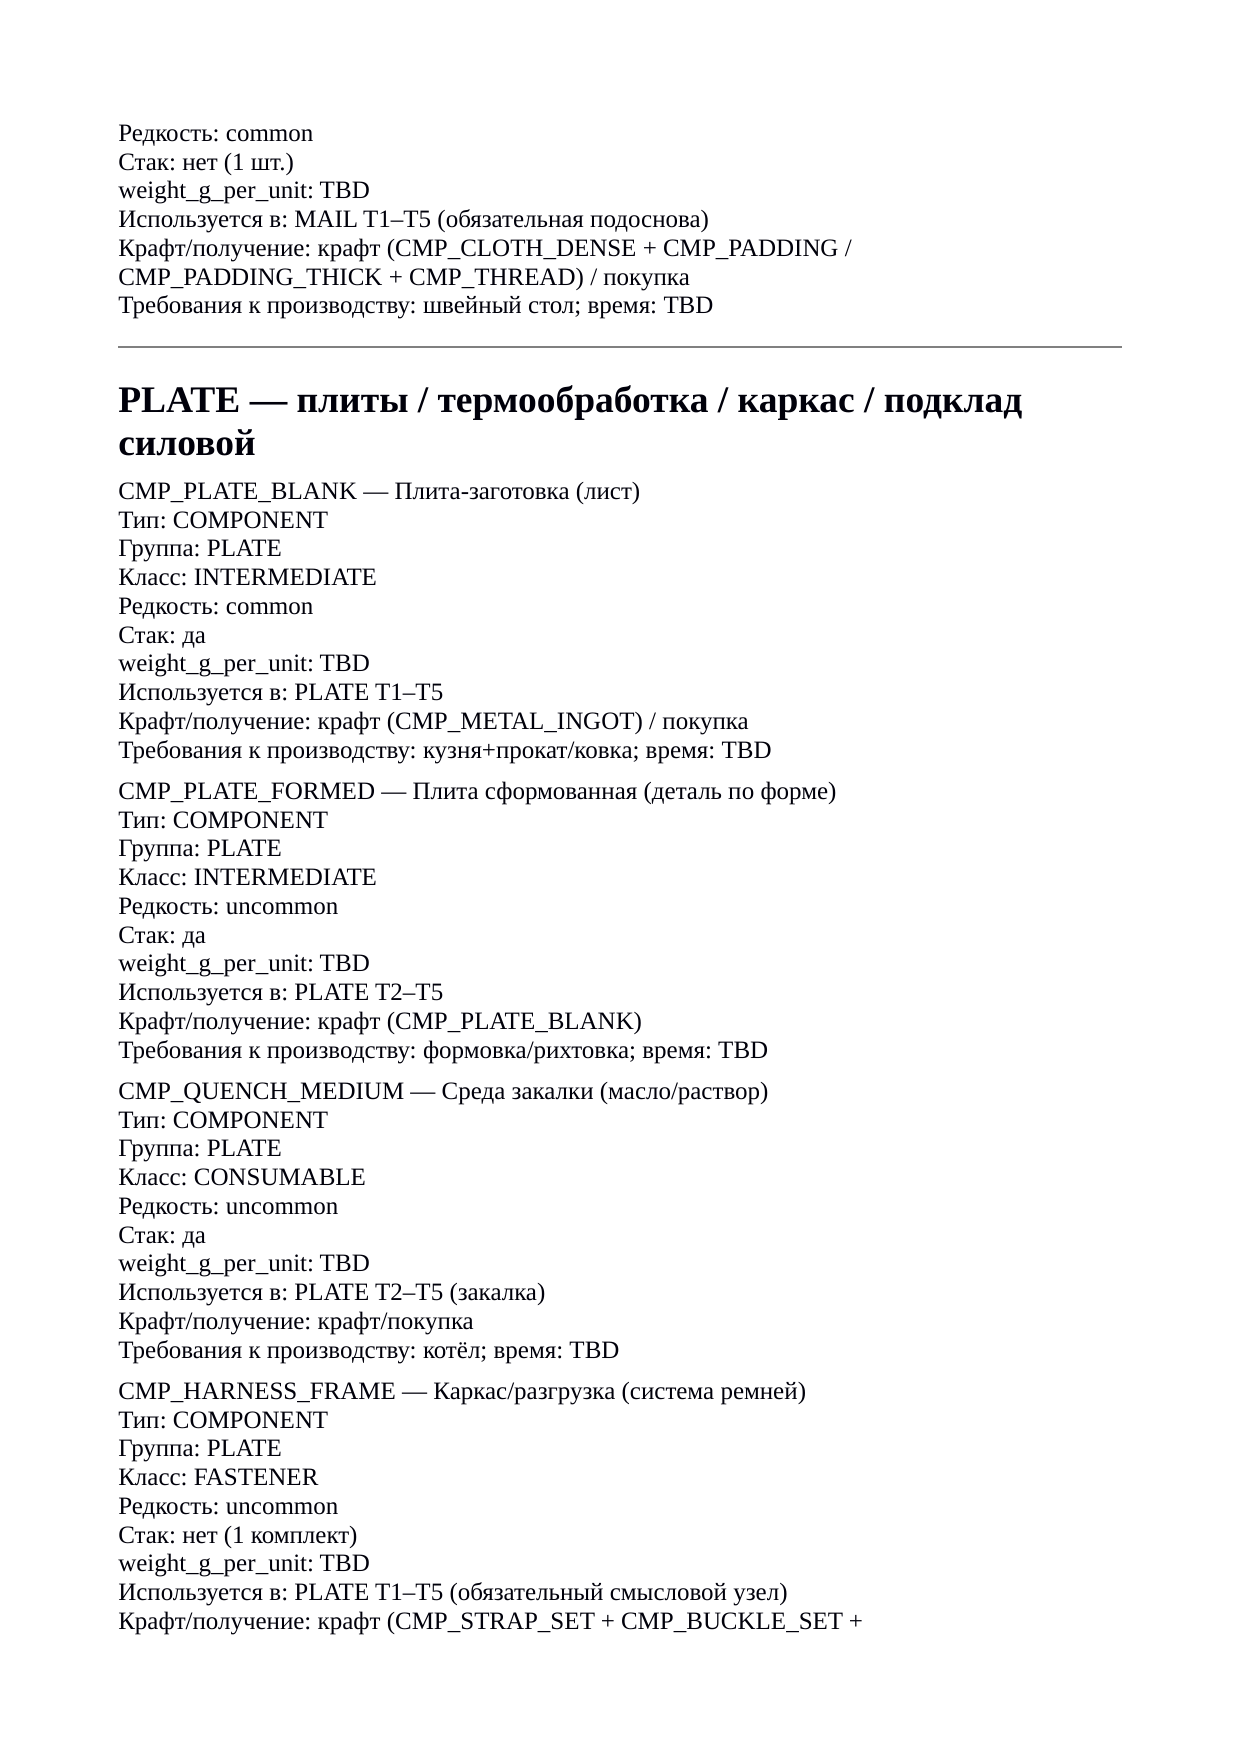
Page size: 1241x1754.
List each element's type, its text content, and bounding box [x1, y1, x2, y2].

text Редкость: common Стак: нет (1 шт.) weight_g_per_unit: TBD Используется в: MAIL T1–T5 (обязательная подоснова) Крафт/получение: крафт (CMP_CLOTH_DENSE + CMP_PADDING / CMP_PADDING_THICK + CMP_THREAD) / покупка Требования к производству: швейный стол; время: TBD [118, 118, 1122, 319]
text CMP_PLATE_BLANK — Плита-заготовка (лист) Тип: COMPONENT Группа: PLATE Класс: INTERMEDIATE Редкость: common Стак: да weight_g_per_unit: TBD Используется в: PLATE T1–T5 Крафт/получение: крафт (CMP_METAL_INGOT) / покупка Требования к производству: кузня+прокат/ковка; время: TBD [118, 476, 1122, 763]
text CMP_HARNESS_FRAME — Каркас/разгрузка (система ремней) Тип: COMPONENT Группа: PLATE Класс: FASTENER Редкость: uncommon Стак: нет (1 комплект) weight_g_per_unit: TBD Используется в: PLATE T1–T5 (обязательный смысловой узел) Крафт/получение: крафт (CMP_STRAP_SET + CMP_BUCKLE_SET + [118, 1376, 1122, 1635]
text CMP_QUENCH_MEDIUM — Среда закалки (масло/раствор) Тип: COMPONENT Группа: PLATE Класс: CONSUMABLE Редкость: uncommon Стак: да weight_g_per_unit: TBD Используется в: PLATE T2–T5 (закалка) Крафт/получение: крафт/покупка Требования к производству: котёл; время: TBD [118, 1076, 1122, 1363]
subtitle PLATE — плиты / термообработка / каркас / подклад силовой [118, 377, 1122, 463]
text CMP_PLATE_FORMED — Плита сформованная (деталь по форме) Тип: COMPONENT Группа: PLATE Класс: INTERMEDIATE Редкость: uncommon Стак: да weight_g_per_unit: TBD Используется в: PLATE T2–T5 Крафт/получение: крафт (CMP_PLATE_BLANK) Требования к производству: формовка/рихтовка; время: TBD [118, 776, 1122, 1063]
